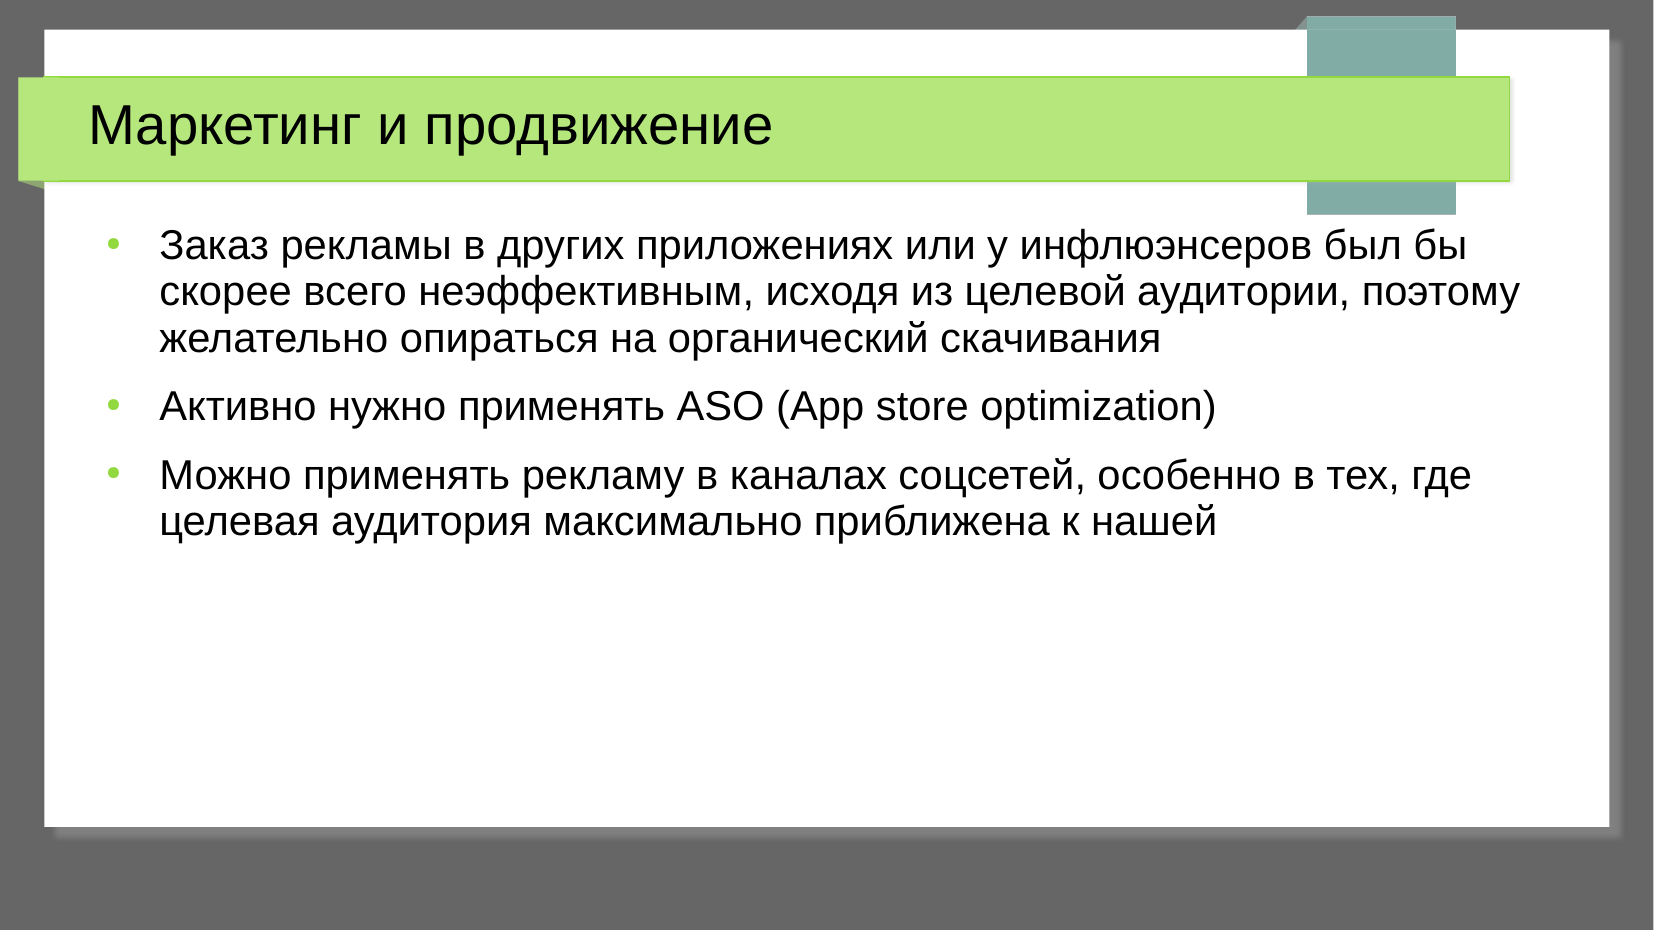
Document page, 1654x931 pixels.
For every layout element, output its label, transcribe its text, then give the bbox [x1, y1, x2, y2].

title Маркетинг и продвижение [88, 73, 1506, 178]
list Заказ рекламы в других приложениях или у инфлюэнсеров был бы скорее всего неэффективным, исходя из целевой аудитории, поэтому желательно опираться на органический скачивания Активно нужно применять ASO (App store optimization) Можно применять рекламу в каналах соцсетей, особенно в тех, где целевая аудитория максимально приближена к нашей [88, 221, 1565, 813]
